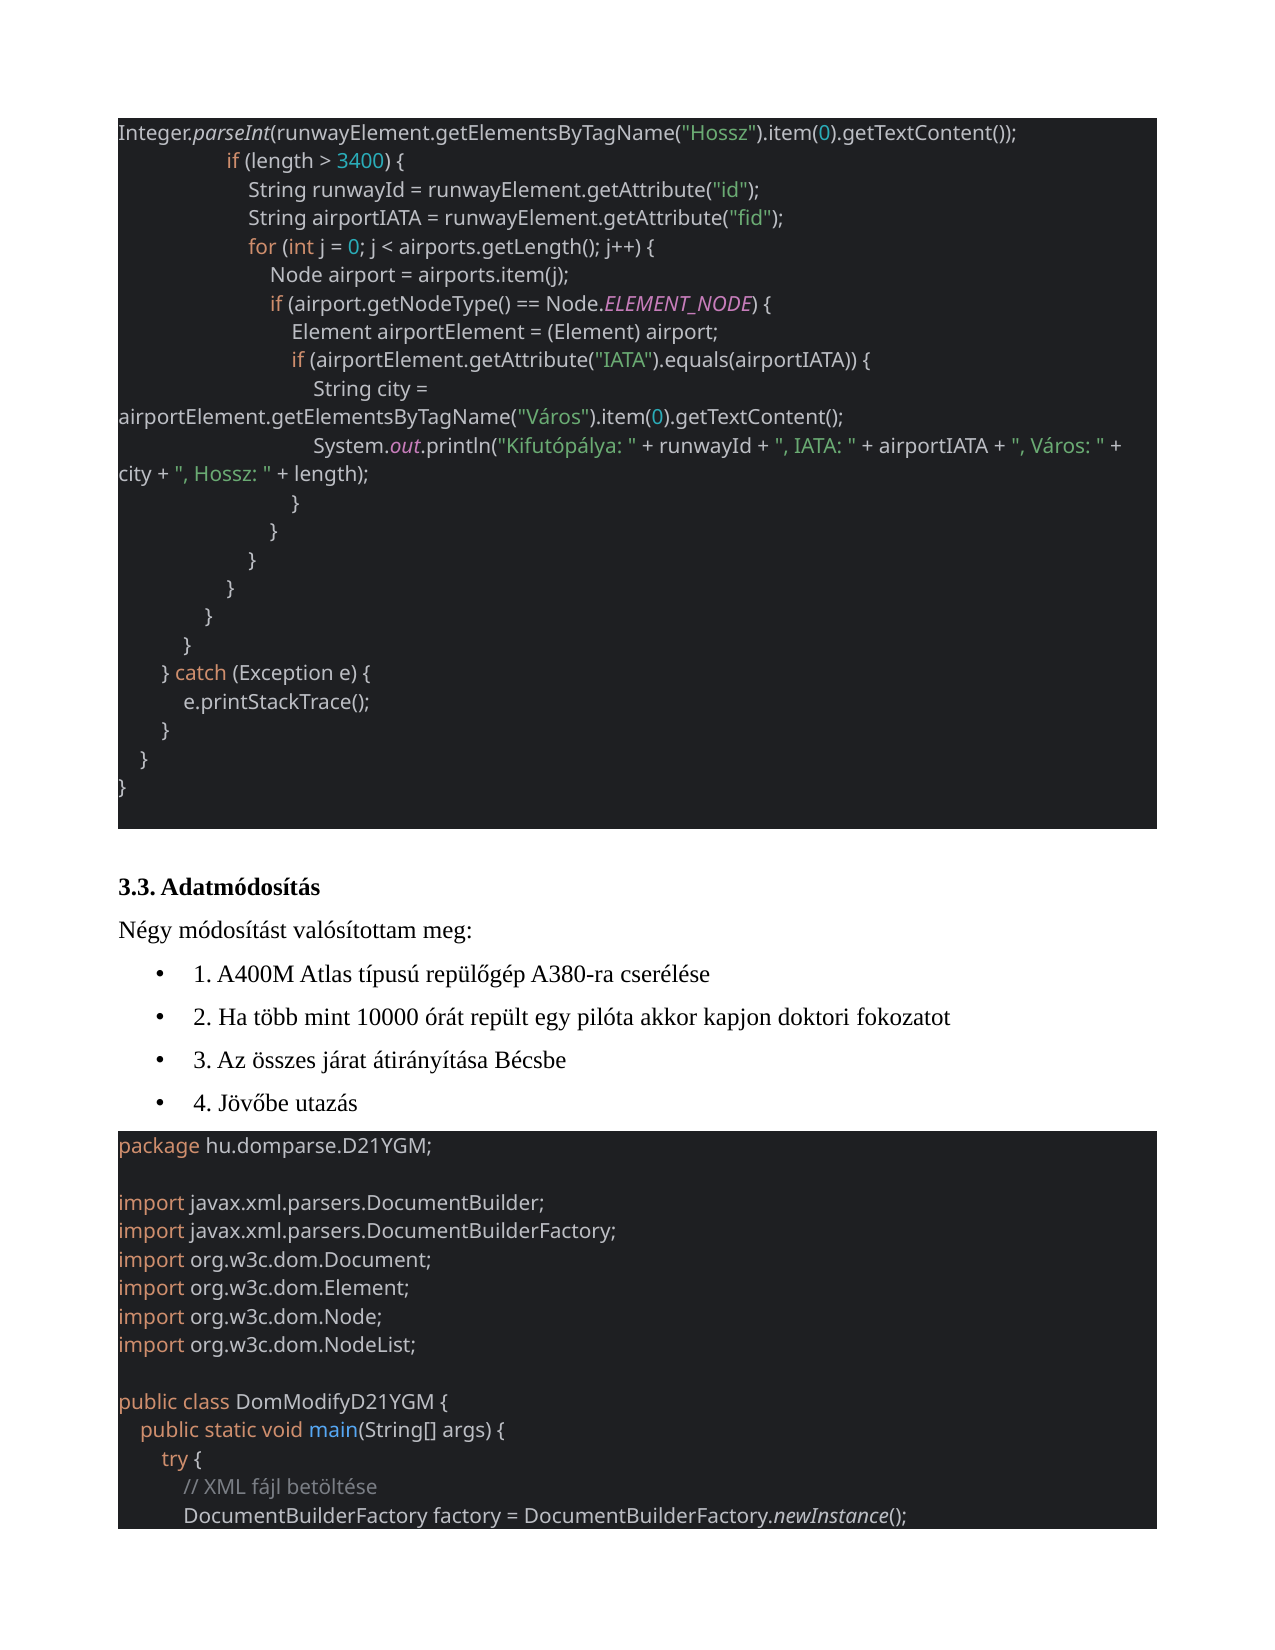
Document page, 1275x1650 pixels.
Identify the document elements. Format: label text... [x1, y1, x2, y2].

list 1. A400M Atlas típusú repülőgép A380-ra cserélése [156, 959, 1157, 987]
text package hu.domparse.D21YGM; import javax.xml.parsers.DocumentBuilder; import javax.xml.parsers.DocumentBuilderFactory; import org.w3c.dom.Document; import org.w3c.dom.Element; import org.w3c.dom.Node; import org.w3c.dom.NodeList; public class DomModifyD21YGM { public static void main(String[] args) { try { // XML fájl betöltése DocumentBuilderFactory factory = DocumentBuilderFactory.newInstance(); [118, 1131, 1157, 1529]
text 3.3. Adatmódosítás [118, 872, 1157, 901]
text Integer.parseInt(runwayElement.getElementsByTagName("Hossz").item(0).getTextContent()); if (length > 3400) { String runwayId = runwayElement.getAttribute("id"); String airportIATA = runwayElement.getAttribute("fid"); for (int j = 0; j < airports.getLength(); j++) { Node airport = airports.item(j); if (airport.getNodeType() == Node.ELEMENT_NODE) { Element airportElement = (Element) airport; if (airportElement.getAttribute("IATA").equals(airportIATA)) { String city = airportElement.getElementsByTagName("Város").item(0).getTextContent(); System.out.println("Kifutópálya: " + runwayId + ", IATA: " + airportIATA + ", Város: " + city + ", Hossz: " + length); } } } } } } } catch (Exception e) { e.printStackTrace(); } } } [118, 118, 1157, 829]
list 3. Az összes járat átirányítása Bécsbe [156, 1045, 1157, 1074]
list 2. Ha több mint 10000 órát repült egy pilóta akkor kapjon doktori fokozatot [156, 1002, 1157, 1031]
list 4. Jövőbe utazás [156, 1088, 1157, 1117]
text Négy módosítást valósítottam meg: [118, 916, 1157, 944]
